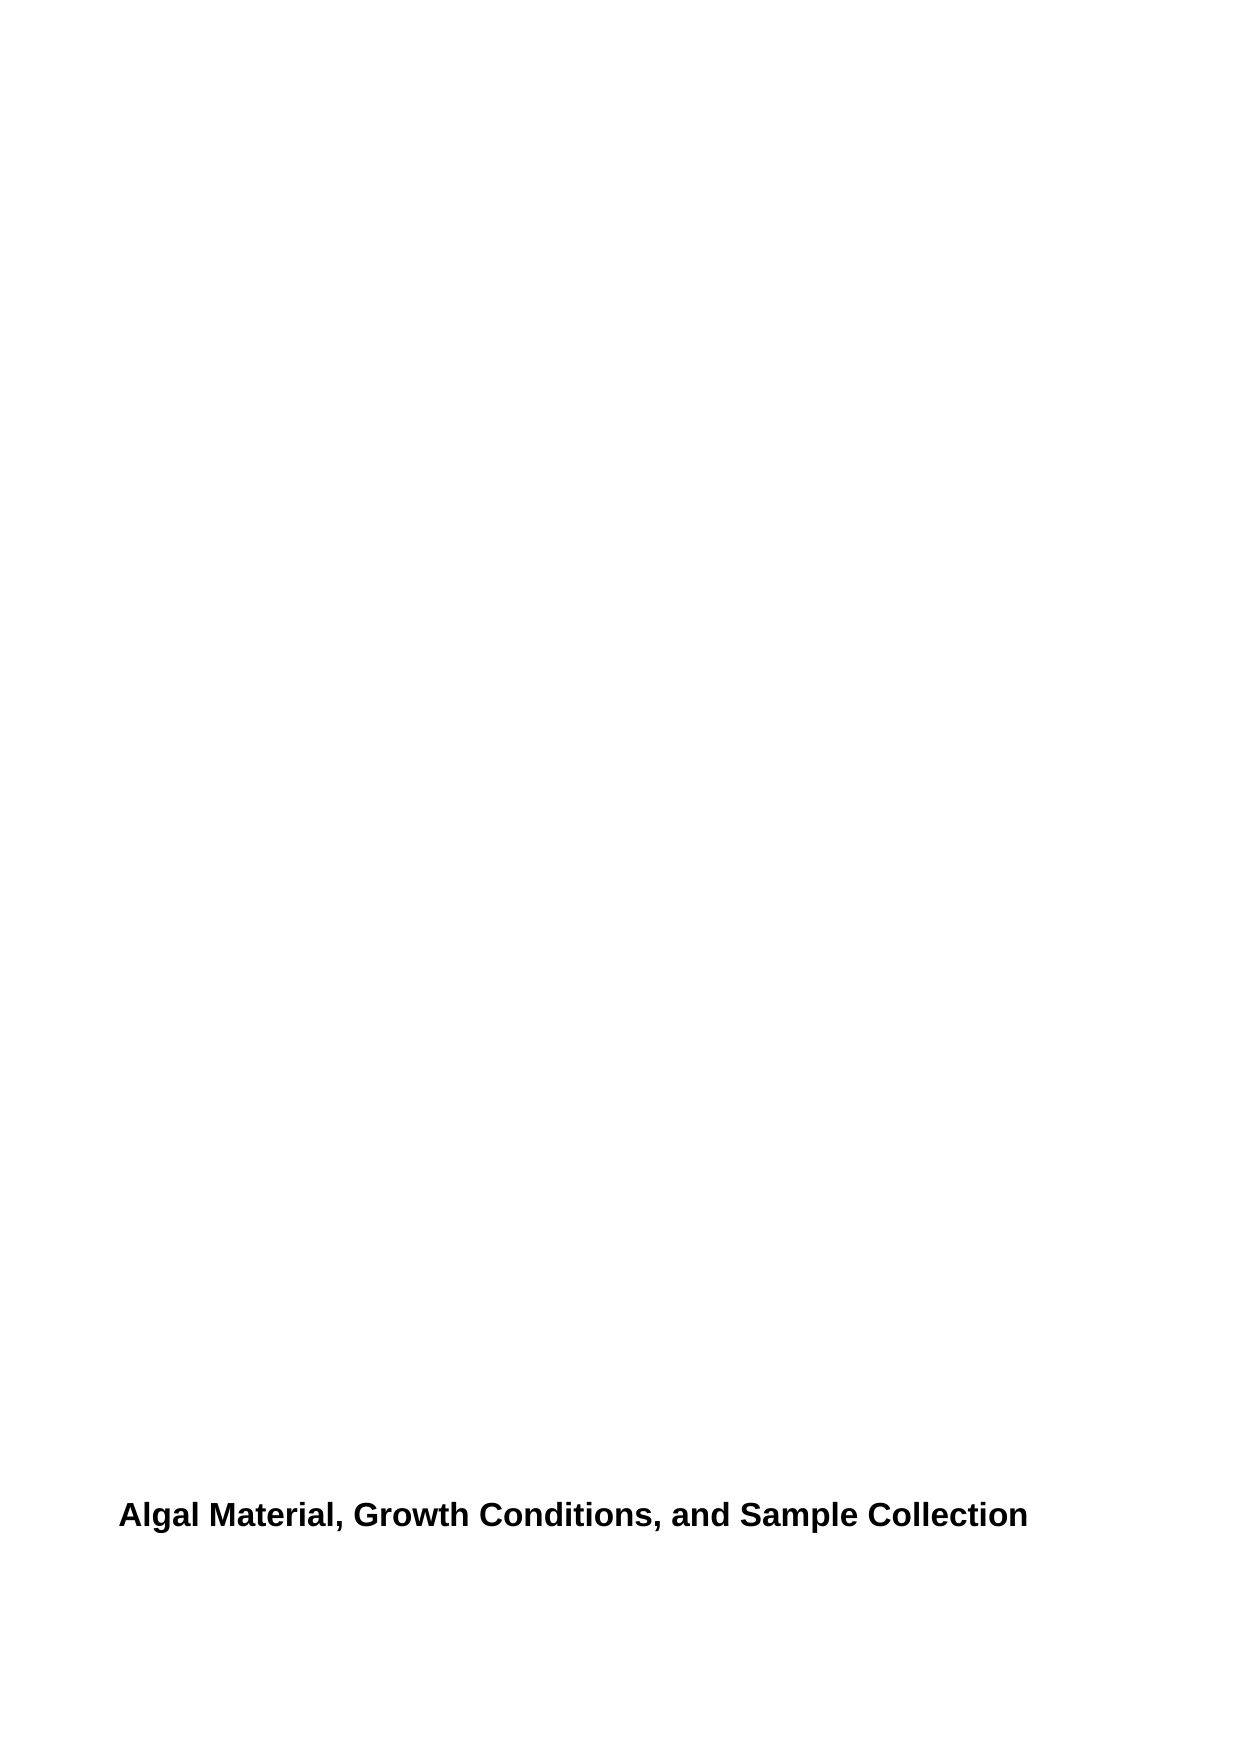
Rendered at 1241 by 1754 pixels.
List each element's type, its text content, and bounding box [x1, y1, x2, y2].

subtitle Algal Material, Growth Conditions, and Sample Collection [118, 1496, 1122, 1534]
